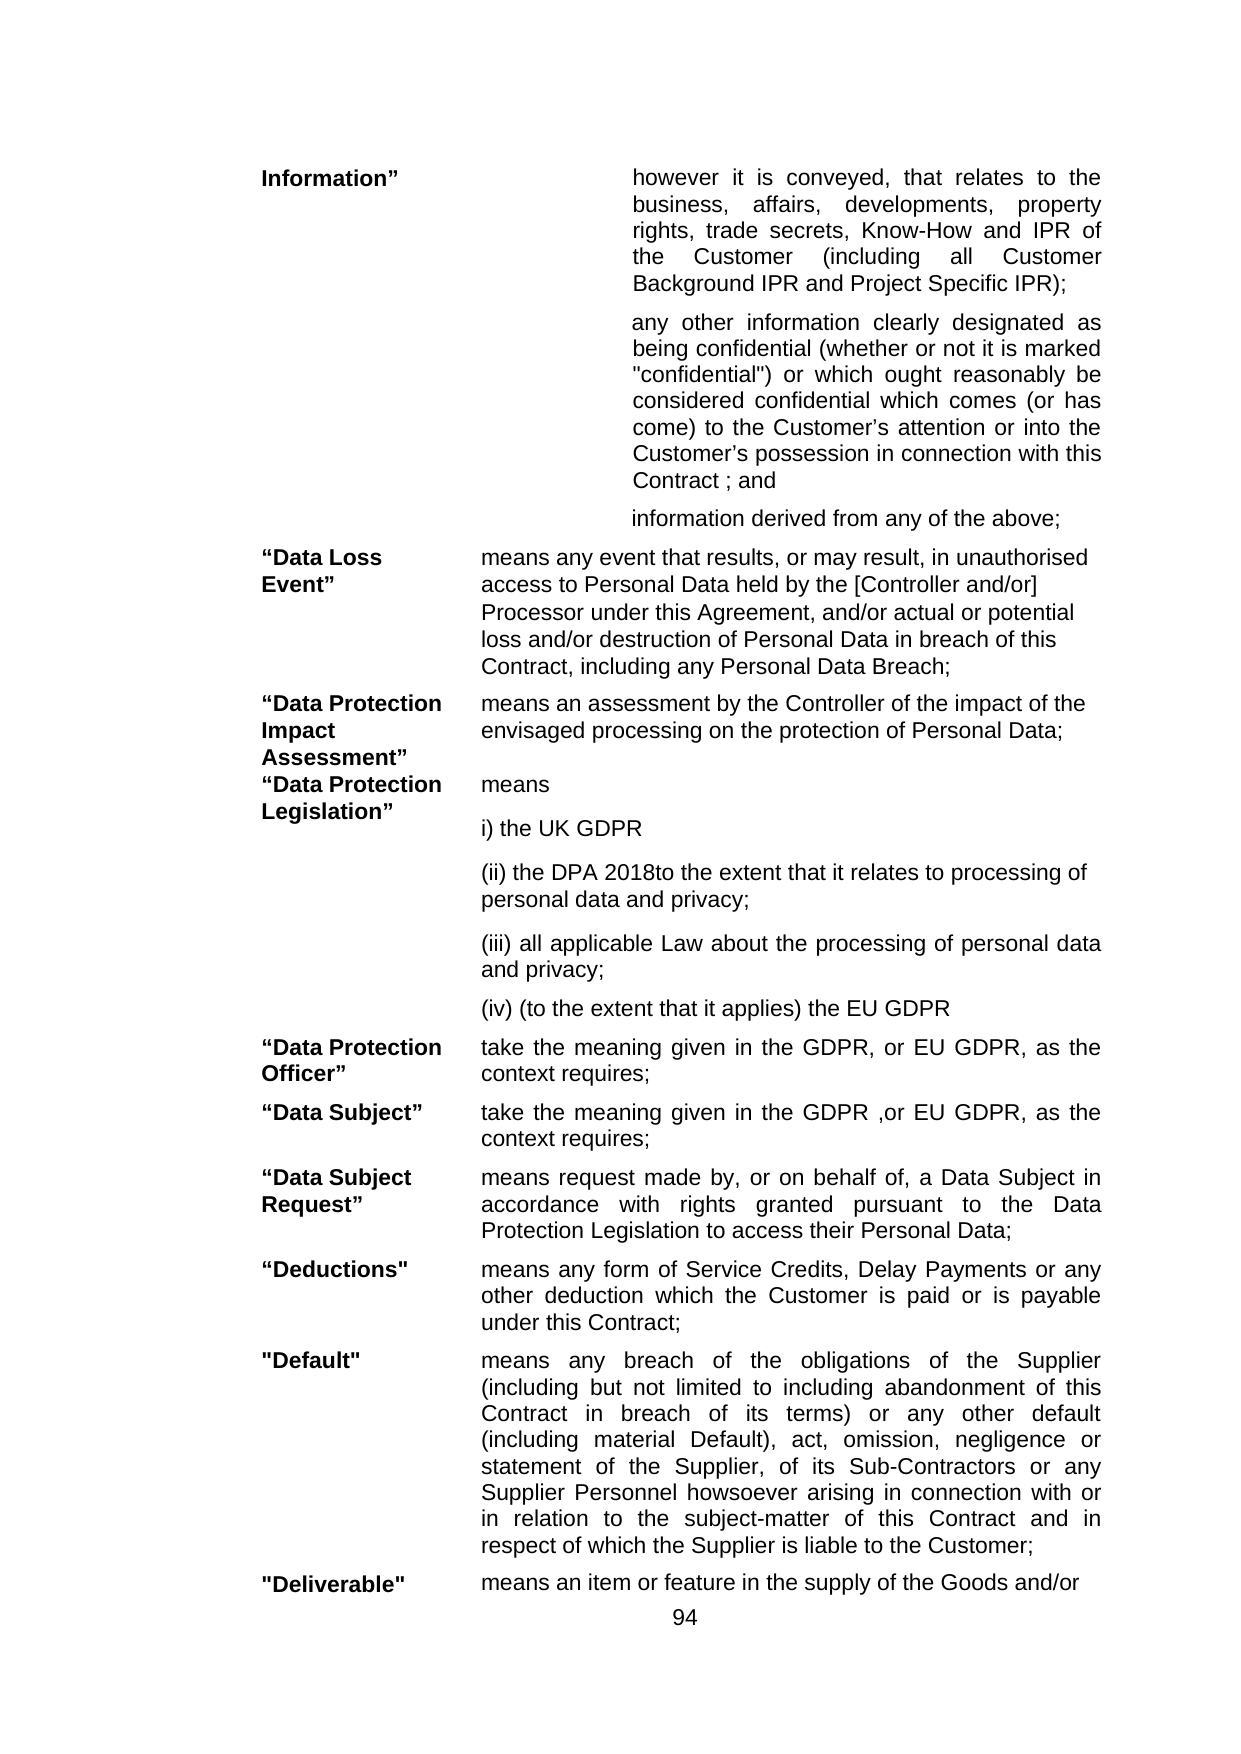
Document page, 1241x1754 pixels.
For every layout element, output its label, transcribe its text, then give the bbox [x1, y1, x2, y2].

table_cell take the meaning given in the GDPR, or EU GDPR, as the context requires; [470, 1034, 1113, 1099]
table_cell means an assessment by the Controller of the impact of the envisaged processing on the protection of Personal Data; [470, 690, 1113, 771]
table_cell means any event that results, or may result, in unauthorised access to Personal Data held by the [Controller and/or] Processor under this Agreement, and/or actual or potential loss and/or destruction of Personal Data in breach of this Contract, including any Personal Data Breach; [470, 544, 1113, 690]
table_cell means an item or feature in the supply of the Goods and/or [470, 1571, 1113, 1597]
table_cell means any breach of the obligations of the Supplier (including but not limited to including abandonment of this Contract in breach of its terms) or any other default (including material Default), act, omission, negligence or statement of the Supplier, of its Sub-Contractors or any Supplier Personnel howsoever arising in connection with or in relation to the subject-matter of this Contract and in respect of which the Supplier is liable to the Customer; [470, 1347, 1113, 1571]
table_cell means i) the UK GDPR (ii) the DPA 2018to the extent that it relates to processing of personal data and privacy; (iii) all applicable Law about the processing of personal data and privacy; (iv) (to the extent that it applies) the EU GDPR [470, 771, 1113, 1034]
table_cell however it is conveyed, that relates to the business, affairs, developments, property rights, trade secrets, Know-How and IPR of the Customer (including all Customer Background IPR and Project Specific IPR); any other information clearly designated as being confidential (whether or not it is marked "confidential") or which ought reasonably be considered confidential which comes (or has come) to the Customer’s attention or into the Customer’s possession in connection with this Contract ; and information derived from any of the above; [470, 150, 1113, 544]
table_cell “Data Protection Legislation” [250, 771, 469, 1034]
table_cell “Data Protection Impact Assessment” [250, 690, 469, 771]
table_cell take the meaning given in the GDPR ,or EU GDPR, as the context requires; [470, 1099, 1113, 1164]
table_cell "Default" [250, 1347, 469, 1571]
table_cell “Data Loss Event” [250, 544, 469, 690]
table_cell "Deliverable" [250, 1571, 469, 1597]
table_cell “Data Subject” [250, 1099, 469, 1164]
table_cell means any form of Service Credits, Delay Payments or any other deduction which the Customer is paid or is payable under this Contract; [470, 1256, 1113, 1347]
table_cell means request made by, or on behalf of, a Data Subject in accordance with rights granted pursuant to the Data Protection Legislation to access their Personal Data; [470, 1164, 1113, 1256]
table_cell Information” [250, 150, 469, 544]
table_cell “Data Protection Officer” [250, 1034, 469, 1099]
table_cell “Data Subject Request” [250, 1164, 469, 1256]
table_cell “Deductions" [250, 1256, 469, 1347]
